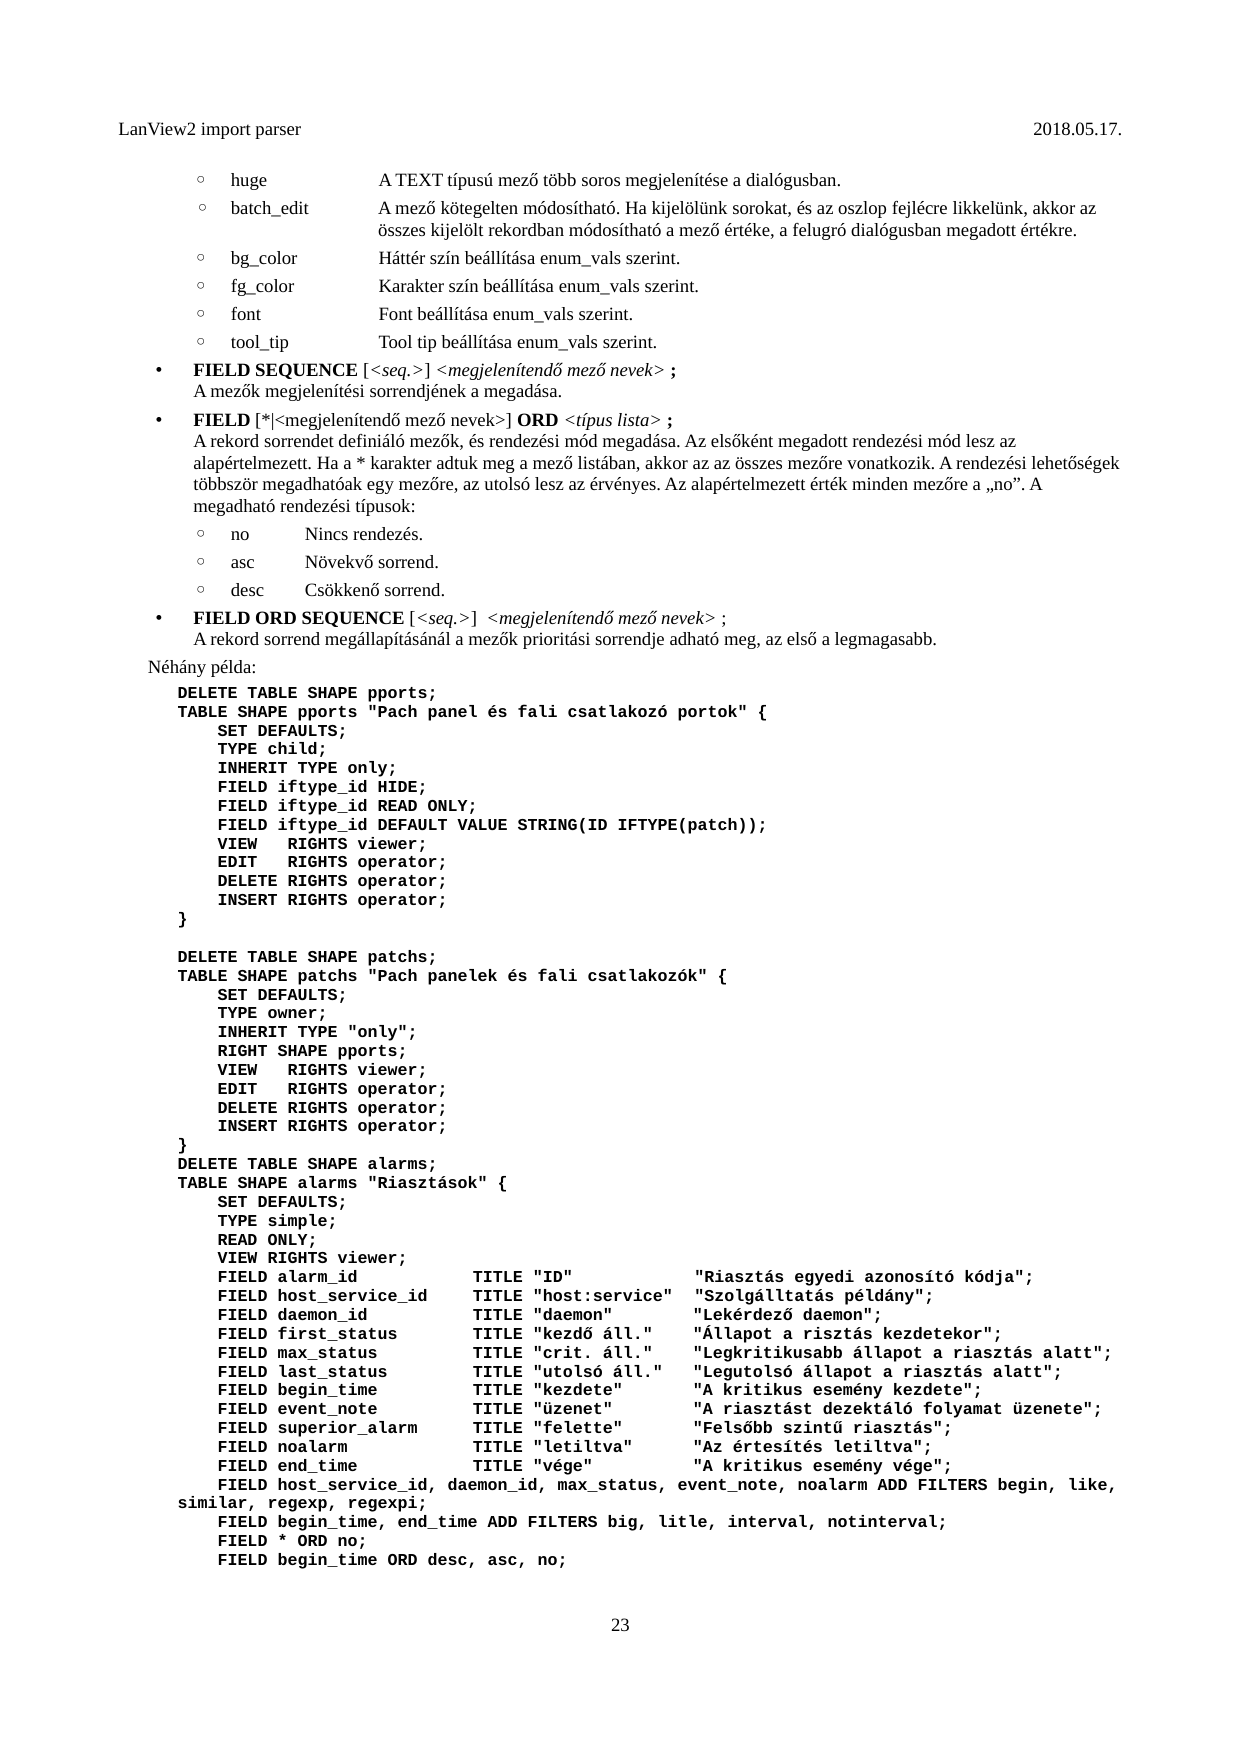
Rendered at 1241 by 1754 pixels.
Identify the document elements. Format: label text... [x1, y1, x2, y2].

text } [177, 1137, 1122, 1156]
text INHERIT TYPE "only"; [177, 1024, 1122, 1043]
text INSERT RIGHTS operator; [177, 892, 1122, 911]
list fg_color Karakter szín beállítása enum_vals szerint. [193, 275, 1122, 296]
text VIEW RIGHTS viewer; [177, 835, 1122, 854]
text READ ONLY; [177, 1231, 1122, 1250]
list font Font beállítása enum_vals szerint. [193, 303, 1122, 324]
text TABLE SHAPE pports "Pach panel és fali csatlakozó portok" { [177, 703, 1122, 722]
text RIGHT SHAPE pports; [177, 1043, 1122, 1061]
text TYPE simple; [177, 1212, 1122, 1231]
text SET DEFAULTS; [177, 1193, 1122, 1212]
text TABLE SHAPE alarms "Riasztások" { [177, 1174, 1122, 1193]
text TYPE owner; [177, 1005, 1122, 1024]
text FIELD superior_alarm TITLE "felette" "Felsőbb szintű riasztás"; [177, 1420, 1122, 1438]
text SET DEFAULTS; [177, 986, 1122, 1005]
text Néhány példa: [118, 656, 1122, 678]
text DELETE TABLE SHAPE alarms; [177, 1156, 1122, 1174]
text FIELD iftype_id HIDE; [177, 779, 1122, 797]
text FIELD last_status TITLE "utolsó áll." "Legutolsó állapot a riasztás alatt"; [177, 1363, 1122, 1382]
text } [177, 911, 1122, 929]
text FIELD max_status TITLE "crit. áll." "Legkritikusabb állapot a riasztás alatt"; [177, 1344, 1122, 1363]
list huge A TEXT típusú mező több soros megjelenítése a dialógusban. [193, 169, 1122, 191]
text FIELD begin_time ORD desc, asc, no; [177, 1552, 1122, 1571]
text DELETE RIGHTS operator; [177, 1099, 1122, 1118]
text SET DEFAULTS; [177, 722, 1122, 741]
text FIELD noalarm TITLE "letiltva" "Az értesítés letiltva"; [177, 1438, 1122, 1457]
list FIELD [*|<megjelenítendő mező nevek>] ORD <típus lista> ; A rekord sorrendet definiáló mezők, és rendezési mód megadása. Az elsőként megadott rendezési mód lesz az alapértelmezett. Ha a * karakter adtuk meg a mező listában, akkor az az összes mezőre vonatkozik. A rendezési lehetőségek többször megadhatóak egy mezőre, az utolsó lesz az érvényes. Az alapértelmezett érték minden mezőre a „no”. A megadható rendezési típusok: [156, 408, 1122, 516]
text DELETE TABLE SHAPE pports; [177, 684, 1122, 703]
list desc Csökkenő sorrend. [193, 579, 1122, 600]
text EDIT RIGHTS operator; [177, 854, 1122, 873]
text FIELD daemon_id TITLE "daemon" "Lekérdező daemon"; [177, 1307, 1122, 1325]
text VIEW RIGHTS viewer; [177, 1061, 1122, 1080]
text FIELD host_service_id, daemon_id, max_status, event_note, noalarm ADD FILTERS begin, like, similar, regexp, regexpi; [177, 1476, 1122, 1514]
text FIELD host_service_id TITLE "host:service" "Szolgálltatás példány"; [177, 1288, 1122, 1307]
text TYPE child; [177, 741, 1122, 760]
text VIEW RIGHTS viewer; [177, 1250, 1122, 1269]
text INSERT RIGHTS operator; [177, 1118, 1122, 1137]
text FIELD begin_time TITLE "kezdete" "A kritikus esemény kezdete"; [177, 1382, 1122, 1401]
text DELETE TABLE SHAPE patchs; [177, 948, 1122, 967]
list FIELD SEQUENCE [<seq.>] <megjelenítendő mező nevek> ; A mezők megjelenítési sorrendjének a megadása. [156, 359, 1122, 402]
list no Nincs rendezés. [193, 523, 1122, 544]
list batch_edit A mező kötegelten módosítható. Ha kijelölünk sorokat, és az oszlop fejlécre likkelünk, akkor az összes kijelölt rekordban módosítható a mező értéke, a felugró dialógusban megadott értékre. [195, 197, 1122, 240]
text INHERIT TYPE only; [177, 760, 1122, 779]
text FIELD first_status TITLE "kezdő áll." "Állapot a risztás kezdetekor"; [177, 1325, 1122, 1344]
text DELETE RIGHTS operator; [177, 873, 1122, 892]
list bg_color Háttér szín beállítása enum_vals szerint. [193, 247, 1122, 268]
text TABLE SHAPE patchs "Pach panelek és fali csatlakozók" { [177, 967, 1122, 986]
list tool_tip Tool tip beállítása enum_vals szerint. [193, 331, 1122, 352]
text FIELD end_time TITLE "vége" "A kritikus esemény vége"; [177, 1457, 1122, 1476]
text FIELD * ORD no; [177, 1533, 1122, 1552]
list FIELD ORD SEQUENCE [<seq.>] <megjelenítendő mező nevek> ; A rekord sorrend megállapításánál a mezők prioritási sorrendje adható meg, az első a legmagasabb. [156, 607, 1122, 650]
text EDIT RIGHTS operator; [177, 1080, 1122, 1099]
text FIELD iftype_id READ ONLY; [177, 797, 1122, 816]
text FIELD event_note TITLE "üzenet" "A riasztást dezektáló folyamat üzenete"; [177, 1401, 1122, 1420]
list asc Növekvő sorrend. [193, 551, 1122, 572]
text FIELD begin_time, end_time ADD FILTERS big, litle, interval, notinterval; [177, 1514, 1122, 1533]
text FIELD alarm_id TITLE "ID" "Riasztás egyedi azonosító kódja"; [177, 1269, 1122, 1288]
text FIELD iftype_id DEFAULT VALUE STRING(ID IFTYPE(patch)); [177, 816, 1122, 835]
